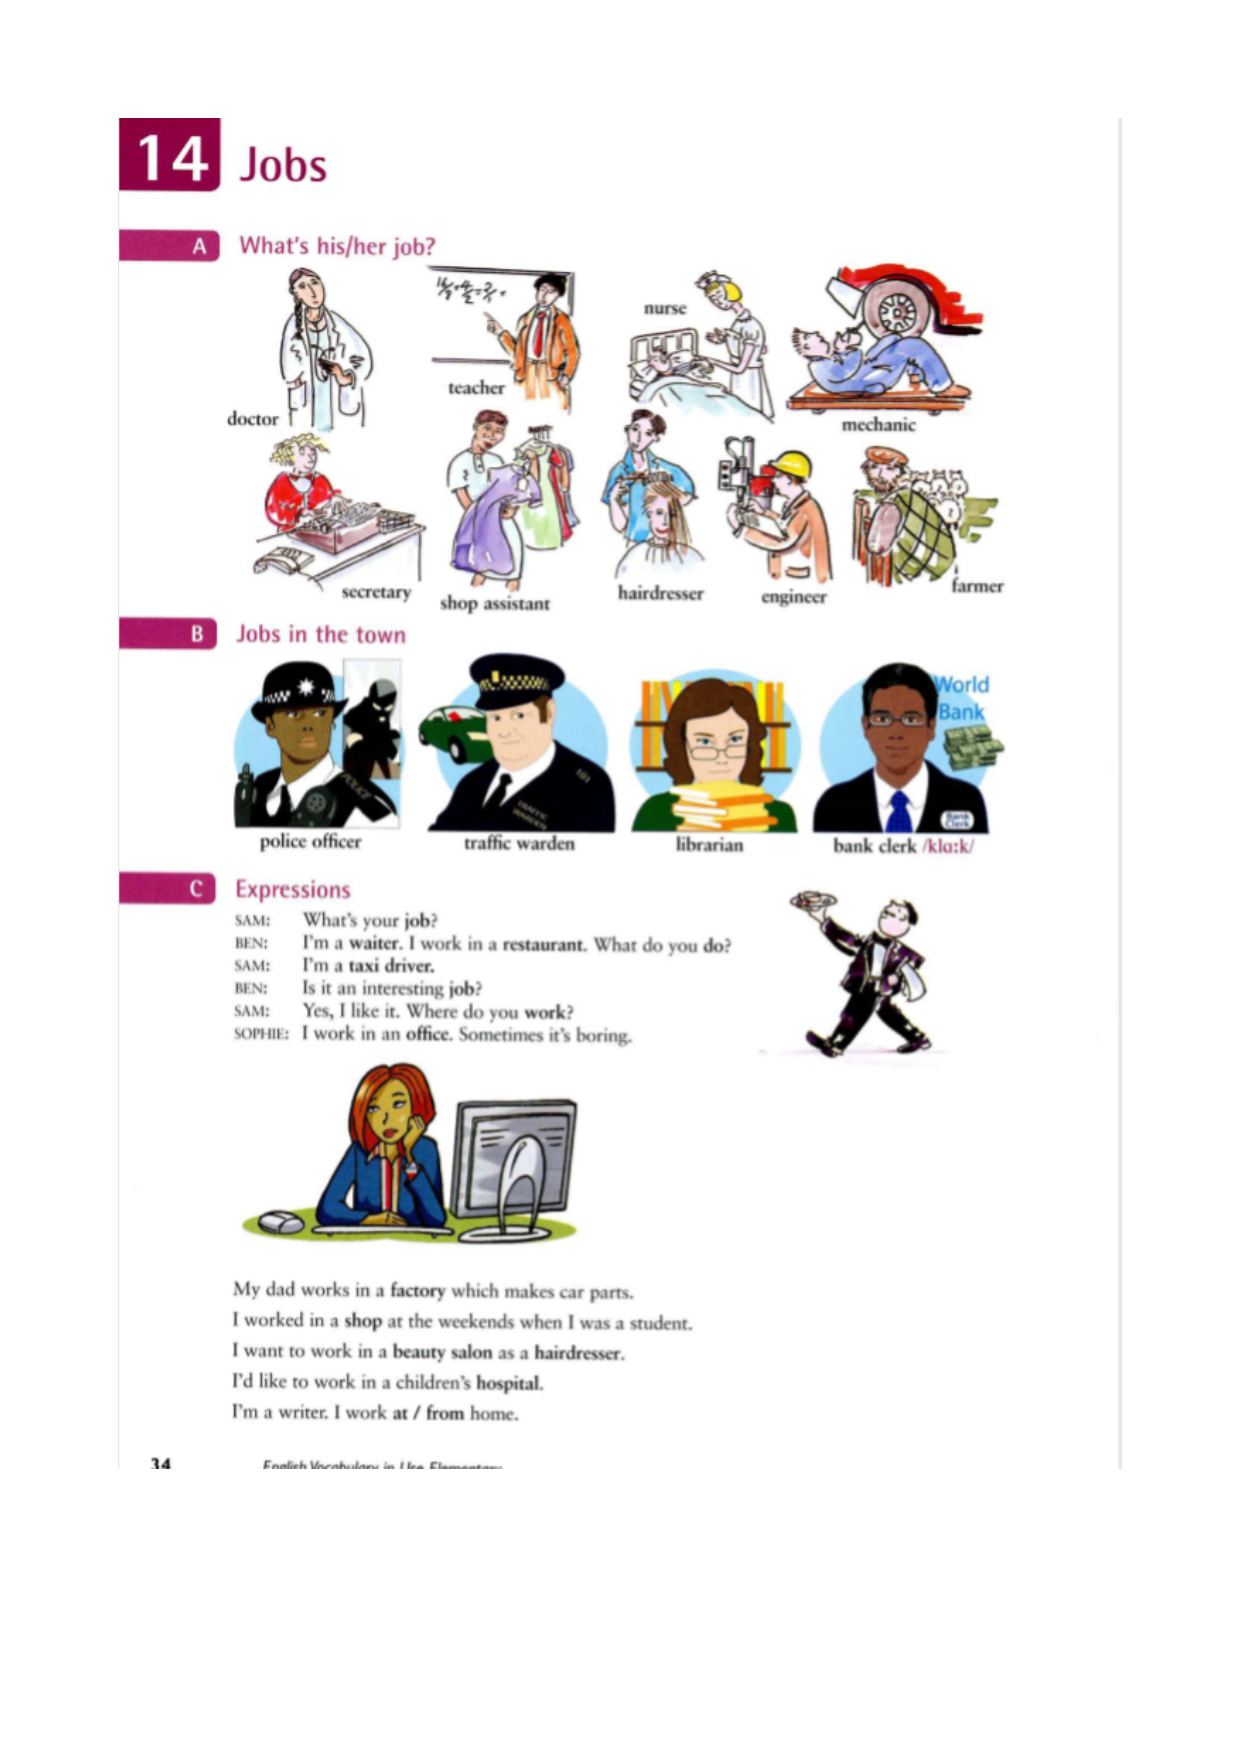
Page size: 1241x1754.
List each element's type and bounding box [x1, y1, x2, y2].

picture [118, 118, 1122, 1469]
